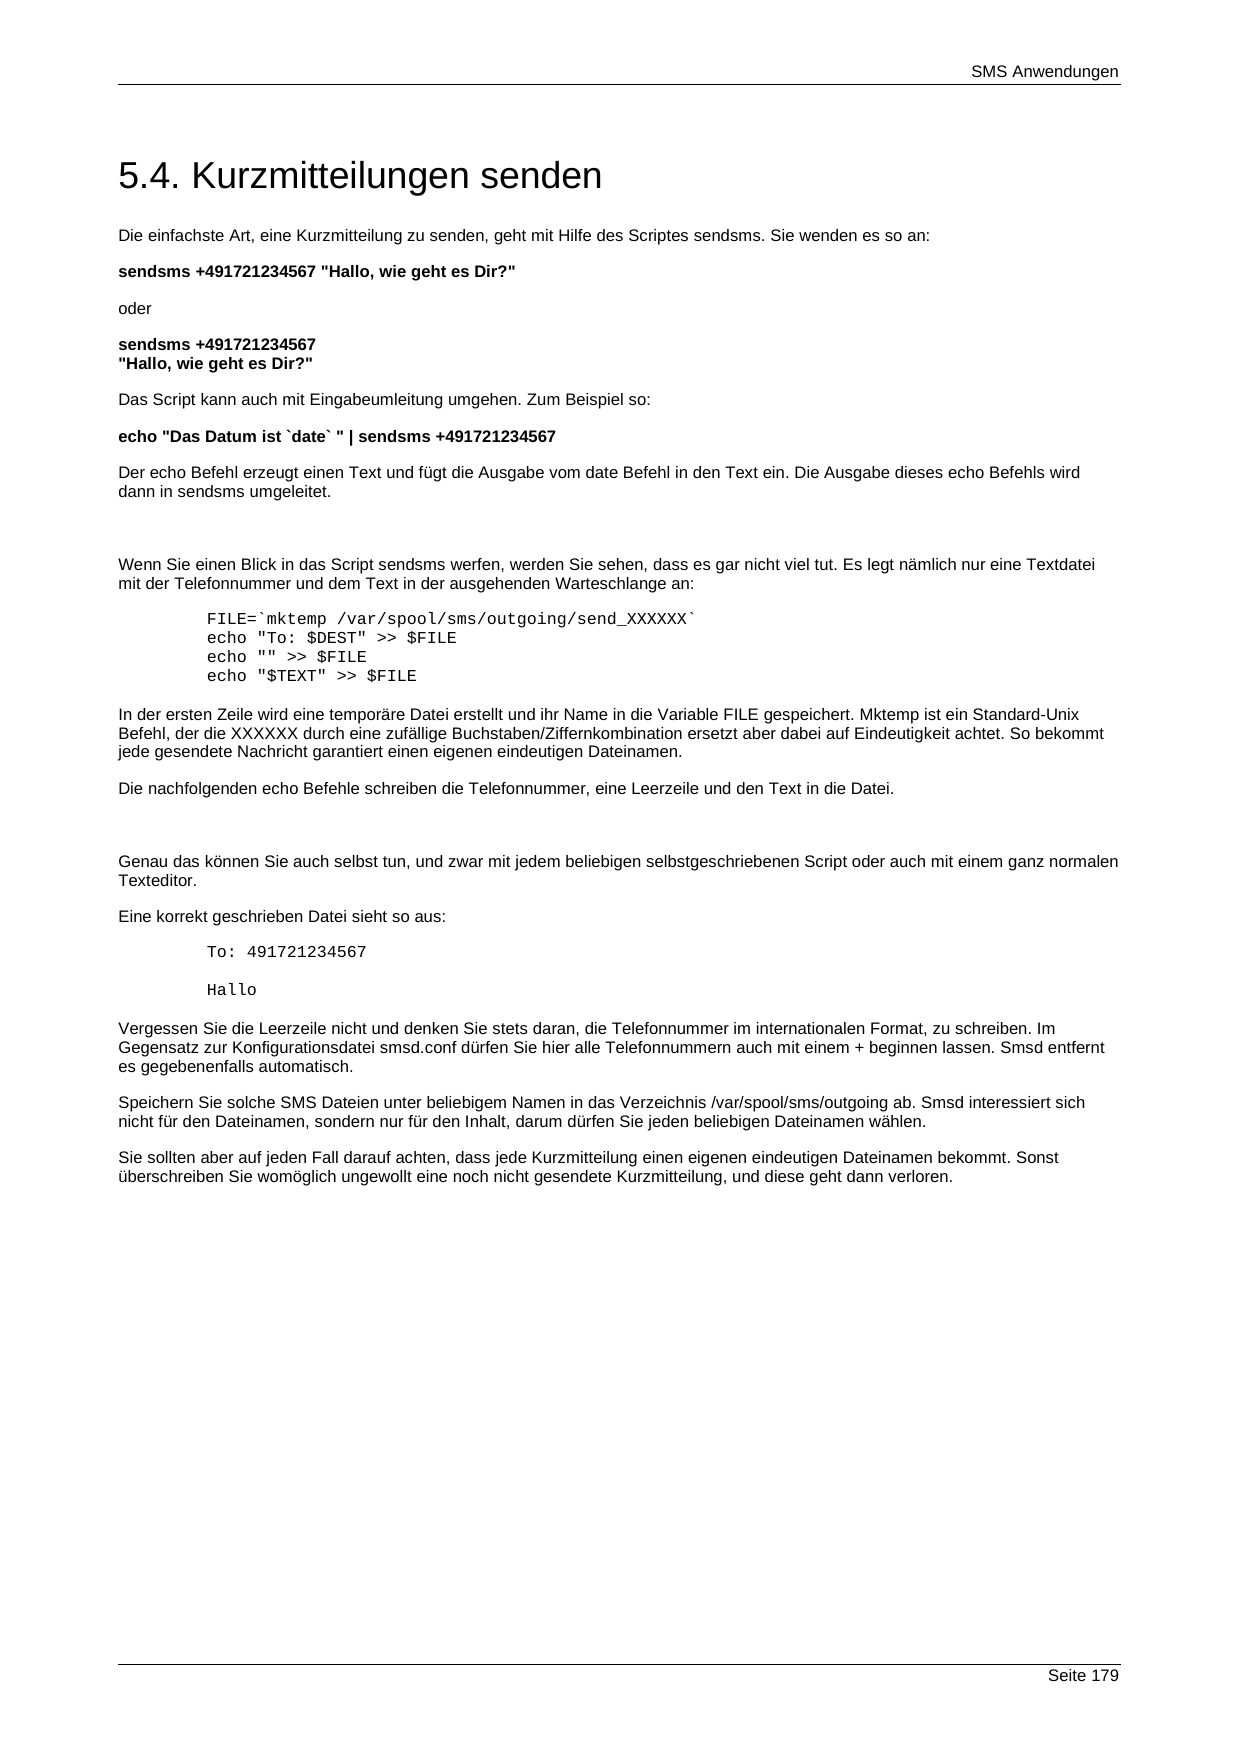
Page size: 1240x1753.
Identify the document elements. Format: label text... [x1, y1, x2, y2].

subtitle Kurzmitteilungen senden [118, 154, 1121, 196]
text Vergessen Sie die Leerzeile nicht und denken Sie stets daran, die Telefonnummer im internationalen Format, zu schreiben. Im Gegensatz zur Konfigurationsdatei smsd.conf dürfen Sie hier alle Telefonnummern auch mit einem + beginnen lassen. Smsd entfernt es gegebenenfalls automatisch. [118, 1019, 1121, 1076]
text Der echo Befehl erzeugt einen Text und fügt die Ausgabe vom date Befehl in den Text ein. Die Ausgabe dieses echo Befehls wird dann in sendsms umgeleitet. [118, 463, 1121, 501]
text Eine korrekt geschrieben Datei sieht so aus: [118, 907, 1121, 926]
text Die nachfolgenden echo Befehle schreiben die Telefonnummer, eine Leerzeile und den Text in die Datei. [118, 779, 1121, 798]
text FILE=`mktemp /var/spool/sms/outgoing/send_XXXXXX` echo "To: $DEST" >> $FILE echo "" >> $FILE echo "$TEXT" >> $FILE [207, 610, 1121, 686]
text echo "Das Datum ist `date` " | sendsms +491721234567 [118, 427, 1121, 446]
text In der ersten Zeile wird eine temporäre Datei erstellt und ihr Name in die Variable FILE gespeichert. Mktemp ist ein Standard-Unix Befehl, der die XXXXXX durch eine zufällige Buchstaben/Ziffernkombination ersetzt aber dabei auf Eindeutigkeit achtet. So bekommt jede gesendete Nachricht garantiert einen eigenen eindeutigen Dateinamen. [118, 705, 1121, 761]
text Genau das können Sie auch selbst tun, und zwar mit jedem beliebigen selbstgeschriebenen Script oder auch mit einem ganz normalen Texteditor. [118, 852, 1121, 889]
text sendsms +491721234567 "Hallo, wie geht es Dir?" [118, 262, 1121, 281]
text sendsms +491721234567 "Hallo, wie geht es Dir?" [118, 335, 1121, 373]
text Sie sollten aber auf jeden Fall darauf achten, dass jede Kurzmitteilung einen eigenen eindeutigen Dateinamen bekommt. Sonst überschreiben Sie womöglich ungewollt eine noch nicht gesendete Kurzmitteilung, und diese geht dann verloren. [118, 1149, 1121, 1186]
text oder [118, 299, 1121, 318]
text Das Script kann auch mit Eingabeumleitung umgehen. Zum Beispiel so: [118, 391, 1121, 409]
text Wenn Sie einen Blick in das Script sendsms werfen, werden Sie sehen, dass es gar nicht viel tut. Es legt nämlich nur eine Textdatei mit der Telefonnummer und dem Text in der ausgehenden Warteschlange an: [118, 555, 1121, 593]
text Speichern Sie solche SMS Dateien unter beliebigem Namen in das Verzeichnis /var/spool/sms/outgoing ab. Smsd interessiert sich nicht für den Dateinamen, sondern nur für den Inhalt, darum dürfen Sie jeden beliebigen Dateinamen wählen. [118, 1093, 1121, 1131]
text To: 491721234567 Hallo [207, 944, 1121, 1001]
text Die einfachste Art, eine Kurzmitteilung zu senden, geht mit Hilfe des Scriptes sendsms. Sie wenden es so an: [118, 226, 1121, 245]
